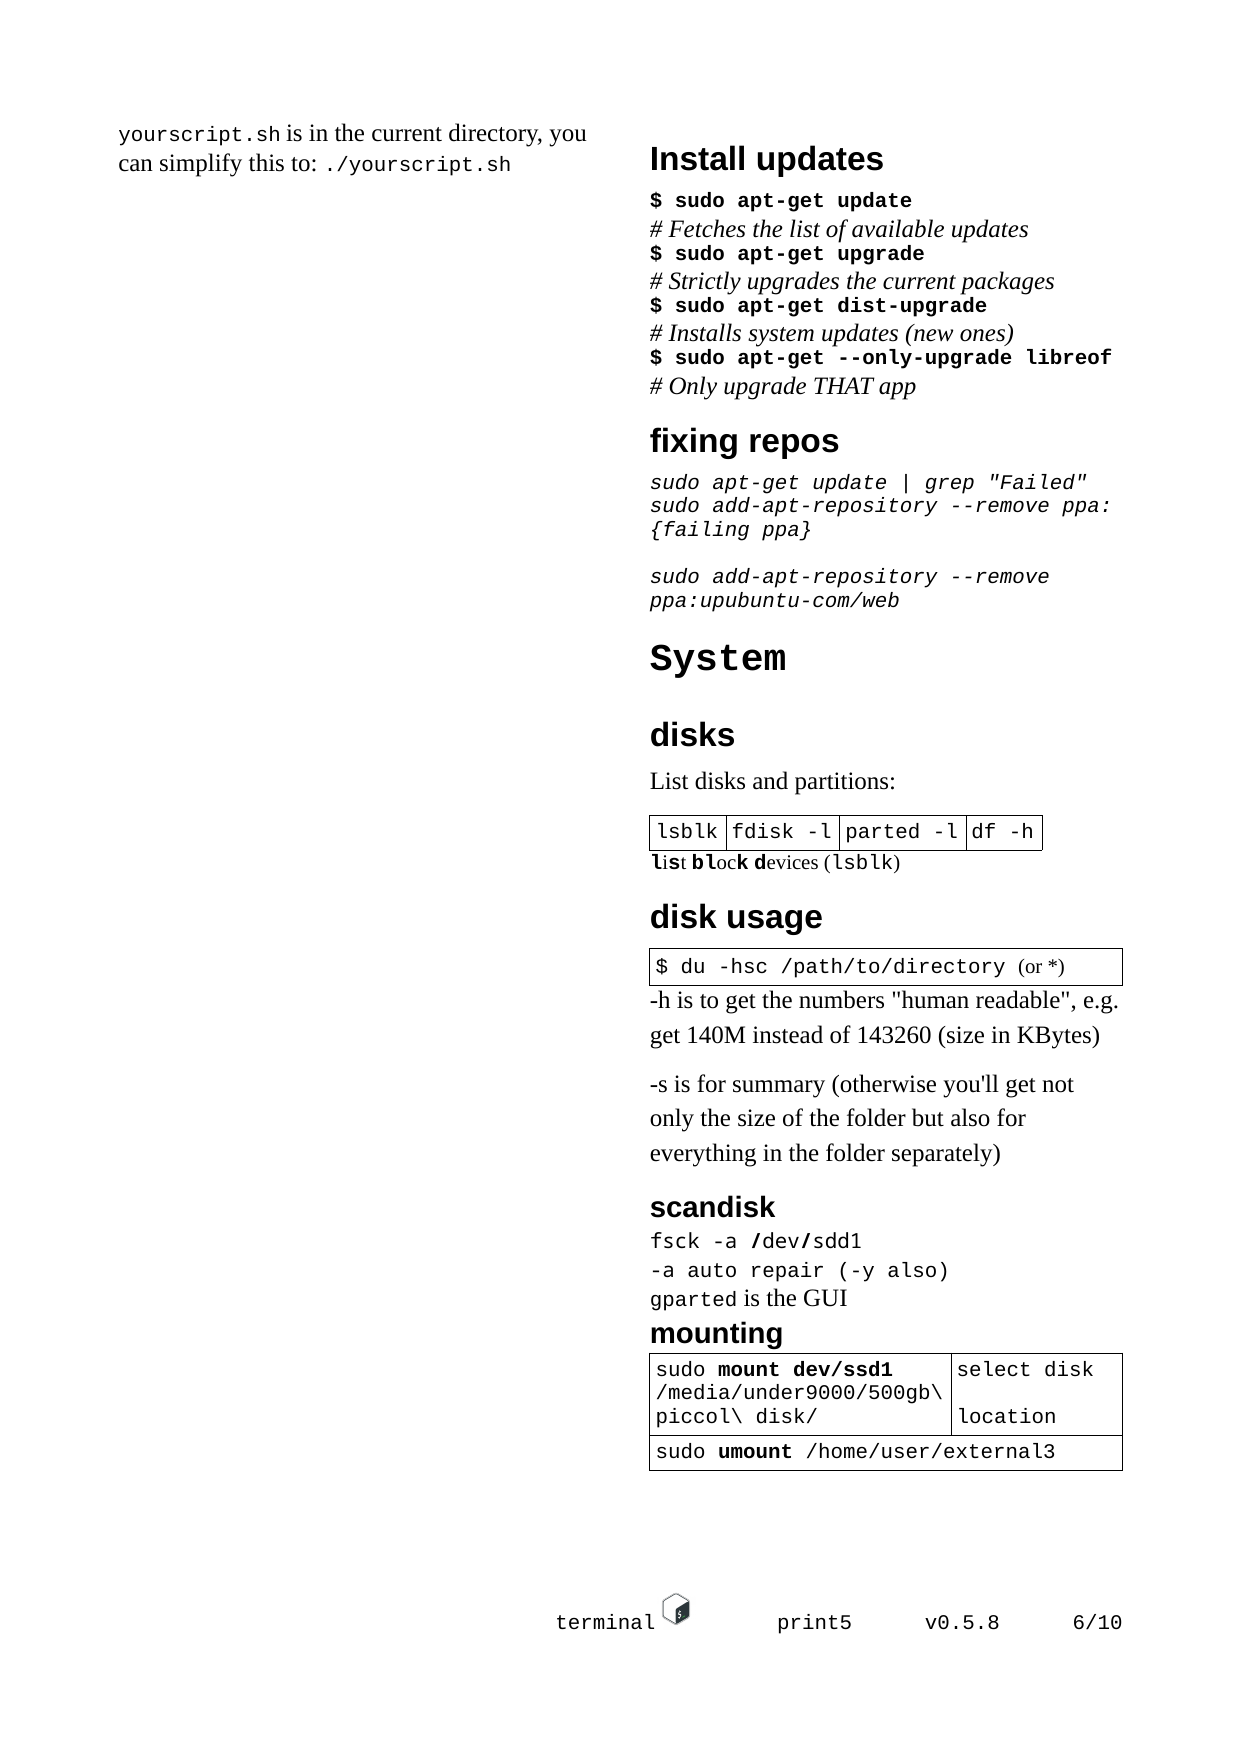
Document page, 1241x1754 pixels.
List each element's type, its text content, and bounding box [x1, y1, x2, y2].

table_header $ du -hsc /path/to/directory (or *) [650, 949, 1122, 985]
text $ sudo apt-get update [649, 190, 1122, 214]
text fsck -a /dev/sdd1 [649, 1227, 1122, 1255]
text list block devices (lsblk) [649, 850, 1122, 876]
text $ sudo apt-get dist-upgrade [649, 295, 1122, 318]
text # Fetches the list of available updates [649, 214, 1122, 242]
text -h is to get the numbers "human readable", e.g. get 140M instead of 143260 (size in KBytes) [649, 986, 1122, 1049]
text sudo apt-get update | grep "Failed" [649, 472, 1122, 495]
table_header select disk location [952, 1354, 1122, 1435]
text # Installs system updates (new ones) [649, 318, 1122, 347]
table_header sudo mount dev/ssd1 /media/under9000/500gb\ piccol\ disk/ [650, 1354, 951, 1435]
text gparted is the GUI [649, 1283, 1122, 1313]
text yourscript.sh is in the current directory, you can simplify this to: ./yourscript.sh [118, 118, 591, 177]
text -s is for summary (otherwise you'll get not only the size of the folder but also for everything in the folder separately) [649, 1069, 1122, 1167]
text # Only upgrade THAT app [649, 371, 1122, 400]
table_header fdisk -l [727, 816, 839, 850]
text # Strictly upgrades the current packages [649, 266, 1122, 295]
table_header df -h [967, 816, 1042, 850]
subtitle System [649, 638, 1122, 681]
table_cell sudo umount /home/user/external3 [650, 1436, 1122, 1470]
subtitle mounting [649, 1316, 1122, 1350]
table_header lsblk [650, 816, 726, 850]
table_header parted -l [840, 816, 966, 850]
text sudo add-apt-repository --remove ppa:upubuntu-com/web [649, 566, 1122, 613]
text $ sudo apt-get upgrade [649, 242, 1122, 266]
subtitle fixing repos [649, 421, 1122, 459]
text sudo add-apt-repository --remove ppa:{failing ppa} [649, 495, 1122, 543]
subtitle scandisk [649, 1190, 1122, 1224]
subtitle Install updates [649, 139, 1122, 178]
picture [655, 1588, 697, 1630]
text $ sudo apt-get --only-upgrade libreof [649, 347, 1122, 371]
text -a auto repair (-y also) [649, 1255, 1122, 1283]
text List disks and partitions: [649, 766, 1122, 795]
subtitle disks [649, 715, 1122, 753]
subtitle disk usage [649, 897, 1122, 936]
